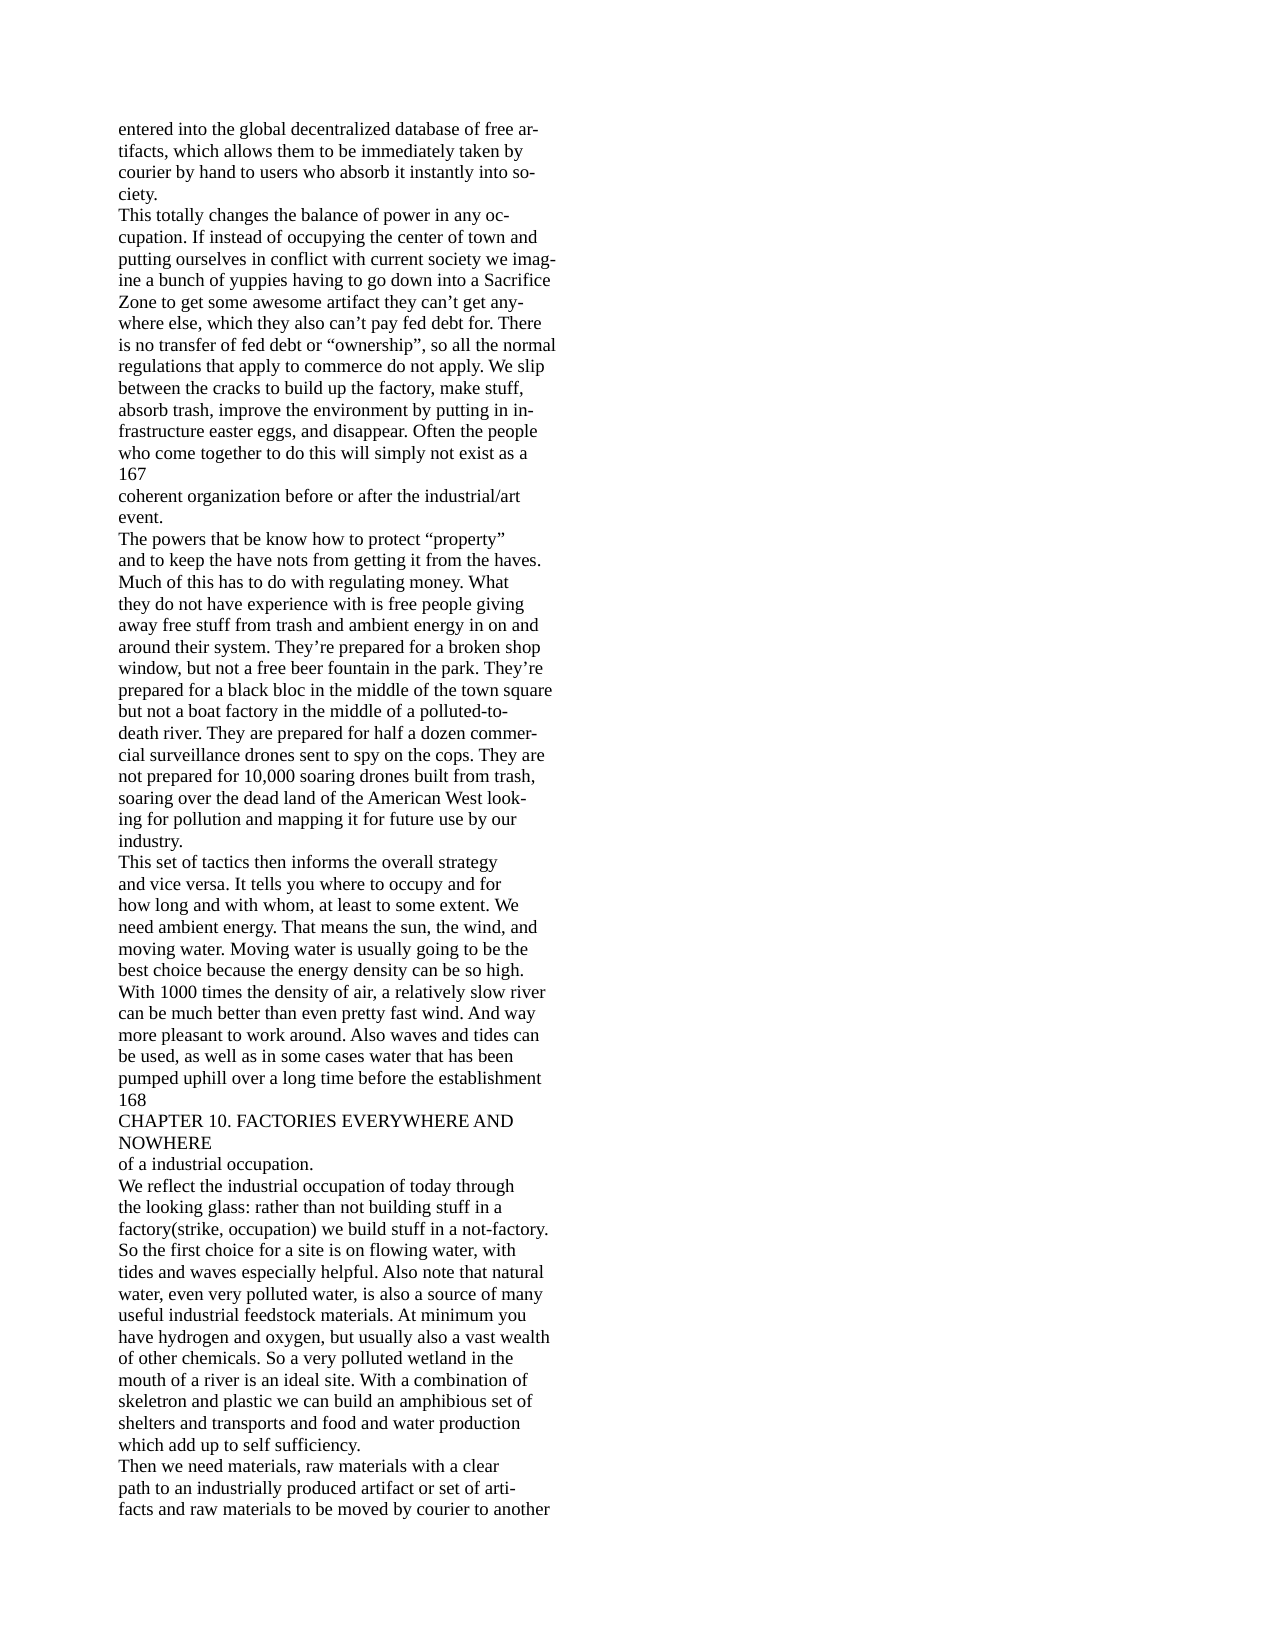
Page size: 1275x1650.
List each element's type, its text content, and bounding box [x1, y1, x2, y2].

text mouth of a river is an ideal site. With a combination of [118, 1369, 1157, 1390]
text away free stuff from trash and ambient energy in on and [118, 614, 1157, 636]
text frastructure easter eggs, and disappear. Often the people [118, 420, 1157, 442]
text path to an industrially produced artifact or set of arti- [118, 1477, 1157, 1498]
text but not a boat factory in the middle of a polluted-to- [118, 700, 1157, 722]
text cupation. If instead of occupying the center of town and [118, 226, 1157, 247]
text 167 [118, 463, 1157, 485]
text factory(strike, occupation) we build stuff in a not-factory. [118, 1218, 1157, 1239]
text is no transfer of fed debt or “ownership”, so all the normal [118, 334, 1157, 355]
text event. [118, 506, 1157, 528]
text pumped uphill over a long time before the establishment [118, 1067, 1157, 1088]
text coherent organization before or after the industrial/art [118, 485, 1157, 506]
text and vice versa. It tells you where to occupy and for [118, 873, 1157, 894]
text entered into the global decentralized database of free ar- [118, 118, 1157, 140]
text where else, which they also can’t pay fed debt for. There [118, 312, 1157, 334]
text of a industrial occupation. [118, 1153, 1157, 1175]
text courier by hand to users who absorb it instantly into so- [118, 161, 1157, 183]
text Much of this has to do with regulating money. What [118, 571, 1157, 592]
text need ambient energy. That means the sun, the wind, and [118, 916, 1157, 937]
text regulations that apply to commerce do not apply. We slip [118, 355, 1157, 377]
text This set of tactics then informs the overall strategy [118, 851, 1157, 873]
text death river. They are prepared for half a dozen commer- [118, 722, 1157, 743]
text be used, as well as in some cases water that has been [118, 1045, 1157, 1067]
text With 1000 times the density of air, a relatively slow river [118, 981, 1157, 1002]
text window, but not a free beer fountain in the park. They’re [118, 657, 1157, 679]
text water, even very polluted water, is also a source of many [118, 1282, 1157, 1304]
text 168 [118, 1088, 1157, 1110]
text between the cracks to build up the factory, make stuff, [118, 377, 1157, 398]
text CHAPTER 10. FACTORIES EVERYWHERE AND [118, 1110, 1157, 1132]
text skeletron and plastic we can build an amphibious set of [118, 1390, 1157, 1412]
text how long and with whom, at least to some extent. We [118, 894, 1157, 916]
text ciety. [118, 183, 1157, 204]
text prepared for a black bloc in the middle of the town square [118, 679, 1157, 700]
text NOWHERE [118, 1132, 1157, 1153]
text not prepared for 10,000 soaring drones built from trash, [118, 765, 1157, 787]
text around their system. They’re prepared for a broken shop [118, 636, 1157, 657]
text Then we need materials, raw materials with a clear [118, 1455, 1157, 1477]
text of other chemicals. So a very polluted wetland in the [118, 1347, 1157, 1369]
text Zone to get some awesome artifact they can’t get any- [118, 291, 1157, 312]
text have hydrogen and oxygen, but usually also a vast wealth [118, 1326, 1157, 1347]
text putting ourselves in conflict with current society we imag- [118, 247, 1157, 269]
text absorb trash, improve the environment by putting in in- [118, 398, 1157, 420]
text best choice because the energy density can be so high. [118, 959, 1157, 981]
text tifacts, which allows them to be immediately taken by [118, 140, 1157, 161]
text who come together to do this will simply not exist as a [118, 442, 1157, 463]
text the looking glass: rather than not building stuff in a [118, 1196, 1157, 1218]
text We reflect the industrial occupation of today through [118, 1175, 1157, 1196]
text useful industrial feedstock materials. At minimum you [118, 1304, 1157, 1326]
text facts and raw materials to be moved by courier to another [118, 1498, 1157, 1520]
text So the first choice for a site is on flowing water, with [118, 1239, 1157, 1261]
text soaring over the dead land of the American West look- [118, 787, 1157, 808]
text The powers that be know how to protect “property” [118, 528, 1157, 549]
text This totally changes the balance of power in any oc- [118, 204, 1157, 226]
text moving water. Moving water is usually going to be the [118, 937, 1157, 959]
text ine a bunch of yuppies having to go down into a Sacrifice [118, 269, 1157, 291]
text cial surveillance drones sent to spy on the cops. They are [118, 743, 1157, 765]
text they do not have experience with is free people giving [118, 592, 1157, 614]
text shelters and transports and food and water production [118, 1412, 1157, 1433]
text ing for pollution and mapping it for future use by our [118, 808, 1157, 830]
text and to keep the have nots from getting it from the haves. [118, 549, 1157, 571]
text can be much better than even pretty fast wind. And way [118, 1002, 1157, 1024]
text tides and waves especially helpful. Also note that natural [118, 1261, 1157, 1282]
text more pleasant to work around. Also waves and tides can [118, 1024, 1157, 1045]
text industry. [118, 830, 1157, 851]
text which add up to self sufficiency. [118, 1433, 1157, 1455]
